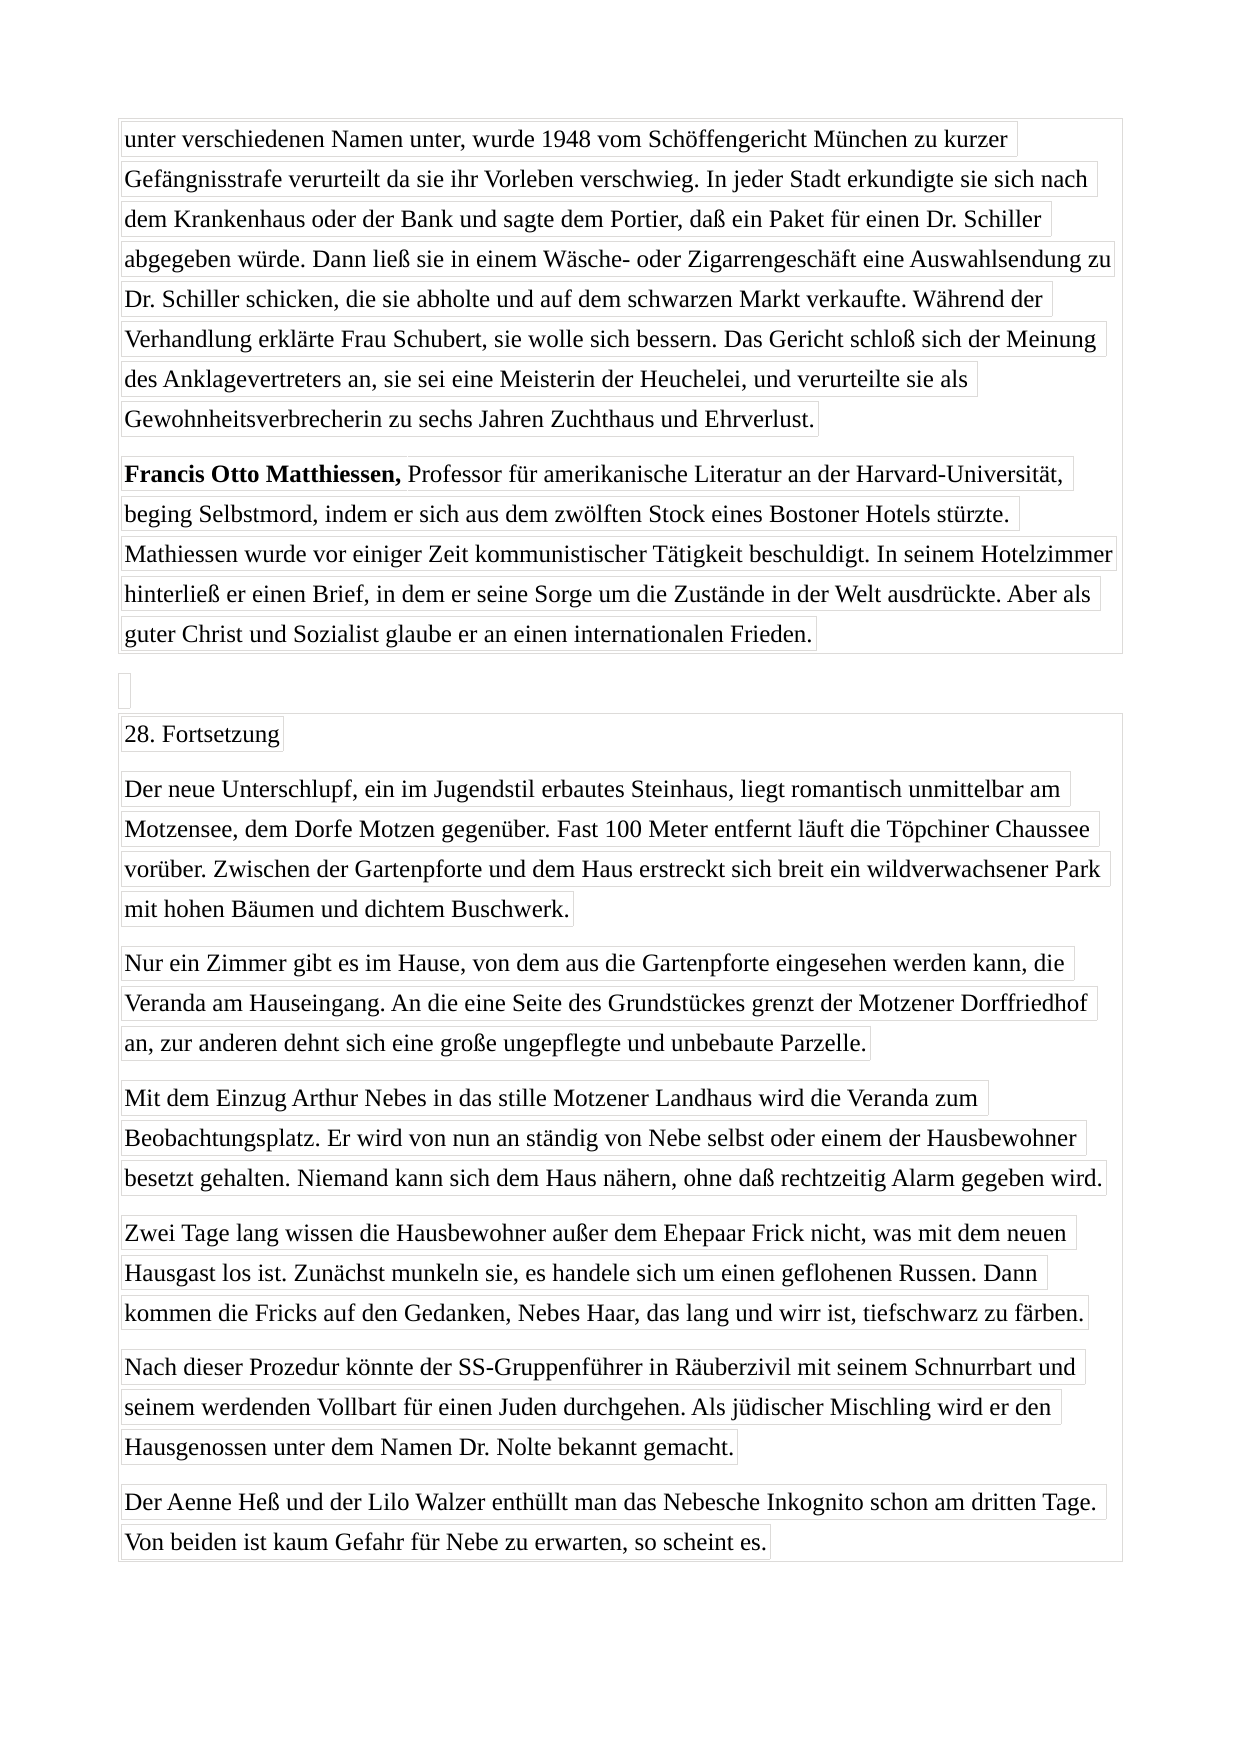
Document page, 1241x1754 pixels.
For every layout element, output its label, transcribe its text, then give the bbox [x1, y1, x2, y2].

text Zwei Tage lang wissen die Hausbewohner außer dem Ehepaar Frick nicht, was mit dem neuen Hausgast los ist. Zunächst munkeln sie, es handele sich um einen geflohenen Russen. Dann kommen die Fricks auf den Gedanken, Nebes Haar, das lang und wirr ist, tiefschwarz zu färben. [119, 1212, 1122, 1329]
text 28. Fortsetzung [119, 714, 1122, 751]
text Nach dieser Prozedur könnte der SS-Gruppenführer in Räuberzivil mit seinem Schnurrbart und seinem werdenden Vollbart für einen Juden durchgehen. Als jüdischer Mischling wird er den Hausgenossen unter dem Namen Dr. Nolte bekannt gemacht. [119, 1346, 1122, 1464]
text Nur ein Zimmer gibt es im Hause, von dem aus die Gartenpforte eingesehen werden kann, die Veranda am Hauseingang. An die eine Seite des Grundstückes grenzt der Motzener Dorffriedhof an, zur anderen dehnt sich eine große ungepflegte und unbebaute Parzelle. [119, 942, 1122, 1060]
text unter verschiedenen Namen unter, wurde 1948 vom Schöffengericht München zu kurzer Gefängnisstrafe verurteilt da sie ihr Vorleben verschwieg. In jeder Stadt erkundigte sie sich nach dem Krankenhaus oder der Bank und sagte dem Portier, daß ein Paket für einen Dr. Schiller abgegeben würde. Dann ließ sie in einem Wäsche- oder Zigarrengeschäft eine Auswahlsendung zu Dr. Schiller schicken, die sie abholte und auf dem schwarzen Markt verkaufte. Während der Verhandlung erklärte Frau Schubert, sie wolle sich bessern. Das Gericht schloß sich der Meinung des Anklagevertreters an, sie sei eine Meisterin der Heuchelei, und verurteilte sie als Gewohnheitsverbrecherin zu sechs Jahren Zuchthaus und Ehrverlust. [119, 119, 1122, 436]
text Francis Otto Matthiessen, Professor für amerikanische Literatur an der Harvard-Universität, beging Selbstmord, indem er sich aus dem zwölften Stock eines Bostoner Hotels stürzte. Mathiessen wurde vor einiger Zeit kommunistischer Tätigkeit beschuldigt. In seinem Hotelzimmer hinterließ er einen Brief, in dem er seine Sorge um die Zustände in der Welt ausdrückte. Aber als guter Christ und Sozialist glaube er an einen internationalen Frieden. [119, 453, 1122, 653]
text Mit dem Einzug Arthur Nebes in das stille Motzener Landhaus wird die Veranda zum Beobachtungsplatz. Er wird von nun an ständig von Nebe selbst oder einem der Hausbewohner besetzt gehalten. Niemand kann sich dem Haus nähern, ohne daß rechtzeitig Alarm gegeben wird. [119, 1077, 1122, 1195]
text Der Aenne Heß und der Lilo Walzer enthüllt man das Nebesche Inkognito schon am dritten Tage. Von beiden ist kaum Gefahr für Nebe zu erwarten, so scheint es. [119, 1481, 1122, 1561]
text Der neue Unterschlupf, ein im Jugendstil erbautes Steinhaus, liegt romantisch unmittelbar am Motzensee, dem Dorfe Motzen gegenüber. Fast 100 Meter entfernt läuft die Töpchiner Chaussee vorüber. Zwischen der Gartenpforte und dem Haus erstreckt sich breit ein wildverwachsener Park mit hohen Bäumen und dichtem Buschwerk. [119, 768, 1122, 926]
